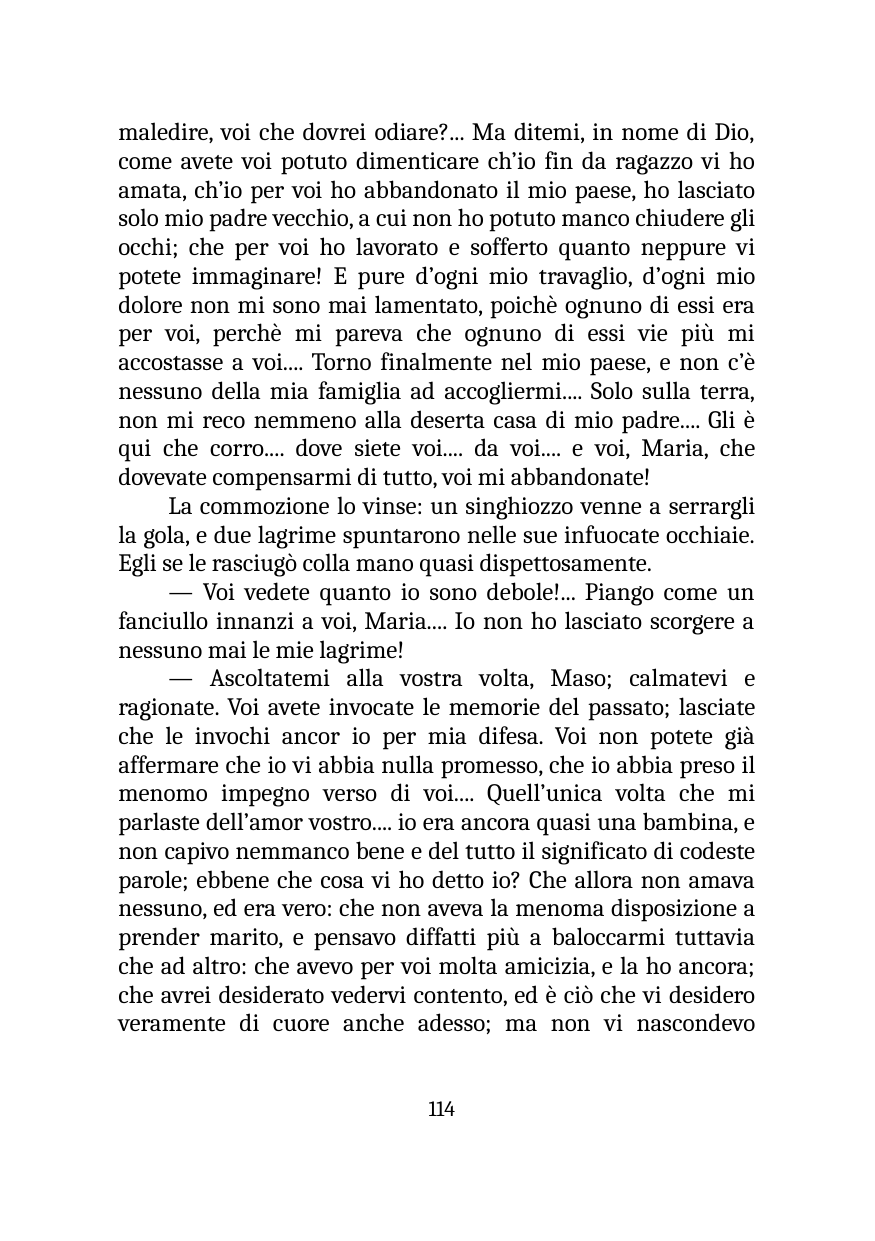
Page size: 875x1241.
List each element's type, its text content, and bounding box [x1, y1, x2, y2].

text La commozione lo vinse: un singhiozzo venne a serrargli la gola, e due lagrime spuntarono nelle sue infuocate occhiaie. Egli se le rasciugò colla mano quasi dispettosamente. [118, 492, 756, 578]
text — Voi vedete quanto io sono debole!... Piango come un fanciullo innanzi a voi, Maria.... Io non ho lasciato scorgere a nessuno mai le mie lagrime! [118, 578, 756, 664]
text maledire, voi che dovrei odiare?... Ma ditemi, in nome di Dio, come avete voi potuto dimenticare ch’io fin da ragazzo vi ho amata, ch’io per voi ho abbandonato il mio paese, ho lasciato solo mio padre vecchio, a cui non ho potuto manco chiudere gli occhi; che per voi ho lavorato e sofferto quanto neppure vi potete immaginare! E pure d’ogni mio travaglio, d’ogni mio dolore non mi sono mai lamentato, poichè ognuno di essi era per voi, perchè mi pareva che ognuno di essi vie più mi accostasse a voi.... Torno finalmente nel mio paese, e non c’è nessuno della mia famiglia ad accogliermi.... Solo sulla terra, non mi reco nemmeno alla deserta casa di mio padre.... Gli è qui che corro.... dove siete voi.... da voi.... e voi, Maria, che dovevate compensarmi di tutto, voi mi abbandonate! [118, 118, 756, 492]
text — Ascoltatemi alla vostra volta, Maso; calmatevi e ragionate. Voi avete invocate le memorie del passato; lasciate che le invochi ancor io per mia difesa. Voi non potete già affermare che io vi abbia nulla promesso, che io abbia preso il menomo impegno verso di voi.... Quell’unica volta che mi parlaste dell’amor vostro.... io era ancora quasi una bambina, e non capivo nemmanco bene e del tutto il significato di codeste parole; ebbene che cosa vi ho detto io? Che allora non amava nessuno, ed era vero: che non aveva la menoma disposizione a prender marito, e pensavo diffatti più a baloccarmi tuttavia che ad altro: che avevo per voi molta amicizia, e la ho ancora; che avrei desiderato vedervi contento, ed è ciò che vi desidero veramente di cuore anche adesso; ma non vi nascondevo [118, 664, 756, 1038]
